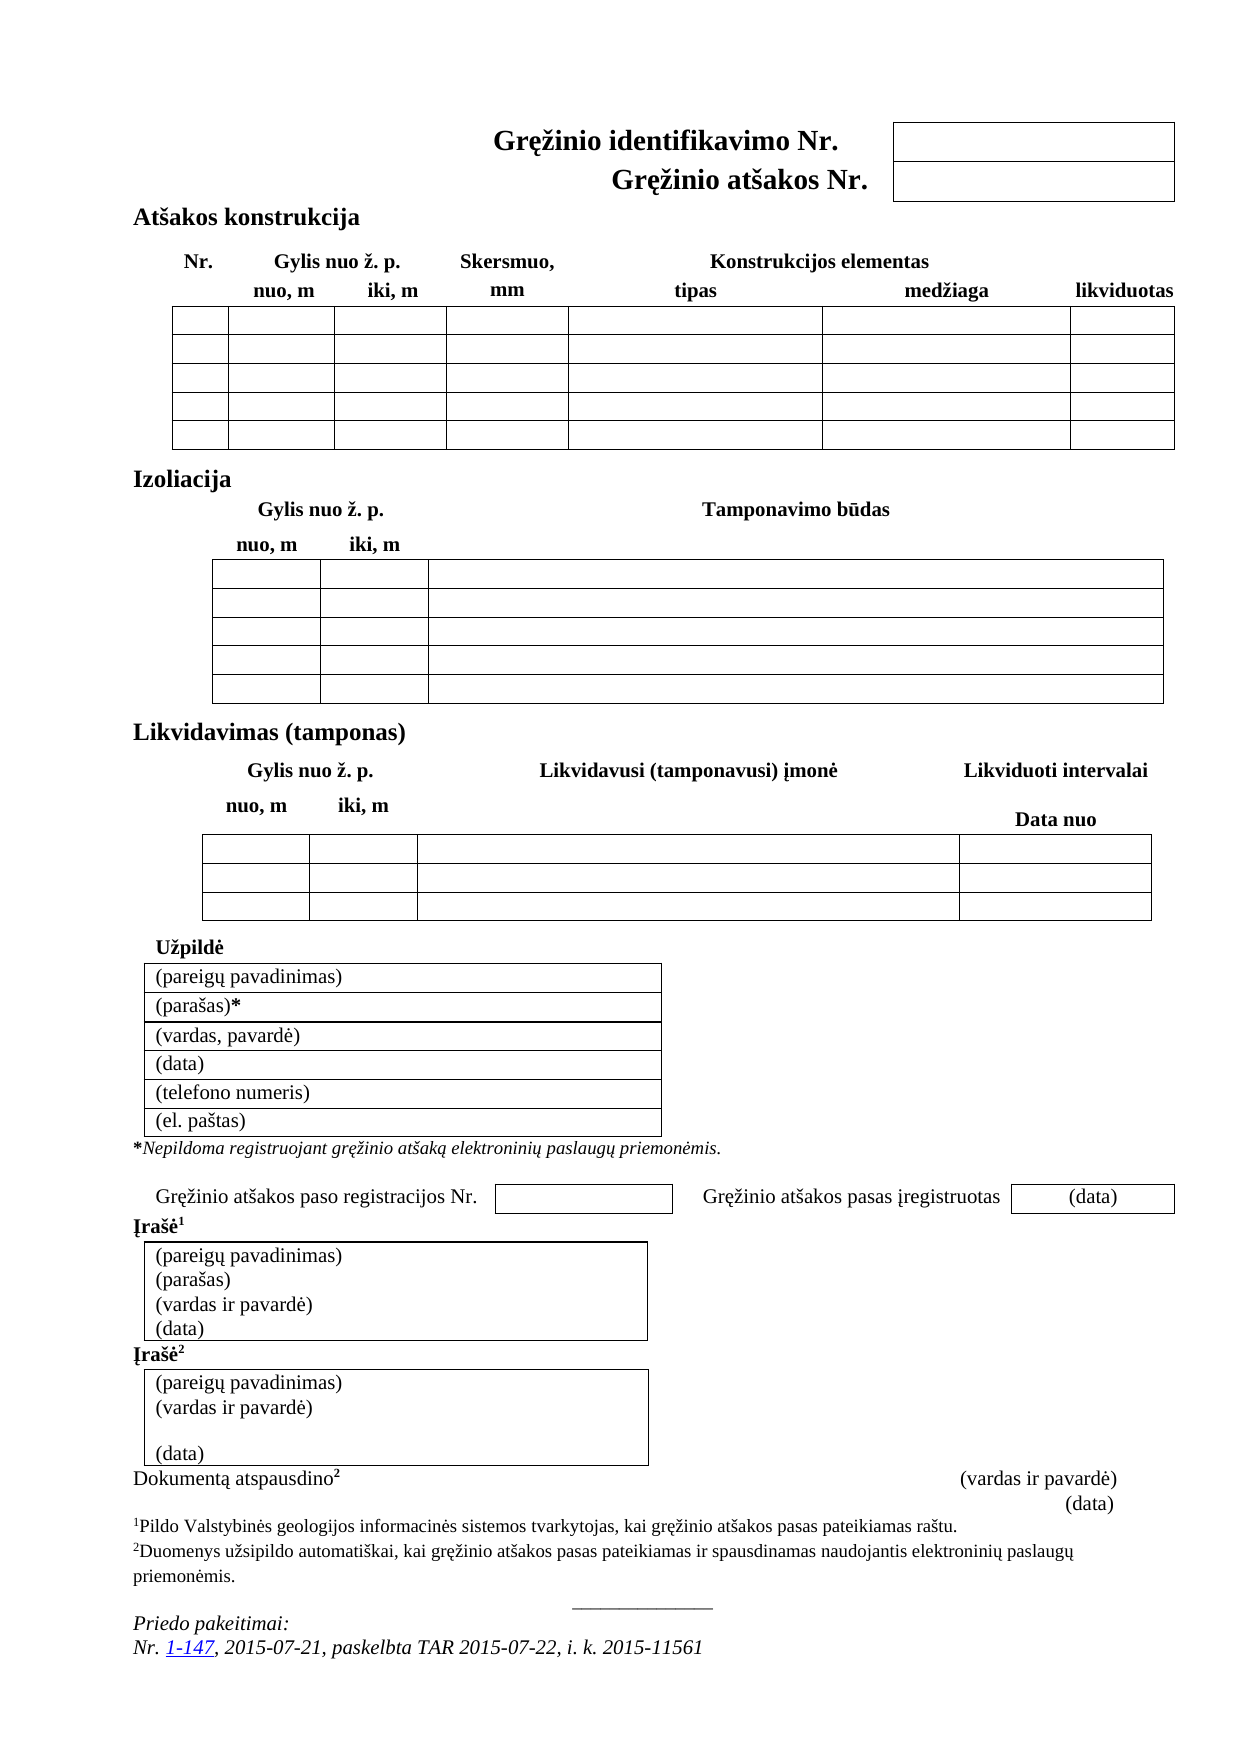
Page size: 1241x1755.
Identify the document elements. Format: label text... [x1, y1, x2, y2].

table_cell [569, 364, 822, 392]
table_cell (vardas ir pavardė) (data) [145, 1395, 648, 1465]
text Priedo pakeitimai: [133, 1611, 1152, 1635]
table_cell [229, 364, 334, 392]
table_cell likviduotas [1071, 277, 1174, 306]
table_cell (vardas ir pavardė) [145, 1291, 647, 1316]
table_cell nuo, m [213, 524, 321, 559]
text Izoliacija [133, 464, 1152, 492]
table_header Nr. [172, 242, 228, 306]
table_cell [133, 588, 212, 617]
table_cell medžiaga [823, 277, 1071, 306]
table_header Gylis nuo ž. p. [203, 750, 417, 785]
table_header Gylis nuo ž. p. [213, 497, 428, 524]
table_cell [823, 307, 1070, 334]
table_cell (vardas, pavardė) [145, 1023, 661, 1050]
table_cell [960, 893, 1151, 920]
table_cell [310, 864, 417, 892]
table_cell nuo, m [228, 277, 339, 306]
text Nr. 1-147, 2015-07-21, paskelbta TAR 2015-07-22, i. k. 2015-11561 [133, 1635, 1152, 1659]
text 1Pildo Valstybinės geologijos informacinės sistemos tvarkytojas, kai gręžinio atšakos pasas pateikiamas raštu. [133, 1515, 1152, 1537]
table_cell [1071, 307, 1174, 334]
table_cell [133, 892, 202, 920]
table_header [133, 497, 213, 559]
table_cell [321, 675, 428, 702]
table_cell [569, 393, 822, 420]
table_cell [321, 589, 428, 617]
table_header Gylis nuo ž. p. [228, 242, 446, 277]
table_header Gręžinio atšakos pasas įregistruotas [673, 1184, 1011, 1213]
table_cell [213, 589, 320, 617]
table_cell Gręžinio atšakos Nr. [144, 161, 893, 201]
table_cell [1071, 393, 1174, 420]
table_cell [213, 675, 320, 702]
table_cell [418, 893, 959, 920]
table_cell [144, 306, 172, 334]
table_cell (parašas)* [145, 993, 661, 1021]
table_cell (parašas) [145, 1267, 647, 1291]
table_cell [321, 618, 428, 645]
table_cell [144, 420, 172, 449]
table_cell [213, 560, 320, 588]
table_cell (data) [145, 1051, 661, 1079]
table_cell [447, 421, 568, 449]
table_header [144, 242, 172, 277]
table_cell [1071, 364, 1174, 392]
table_cell [894, 162, 1174, 201]
table_cell [429, 618, 1163, 645]
table_cell [447, 364, 568, 392]
table_cell [648, 1267, 1130, 1291]
table_header [648, 1241, 1130, 1267]
table_cell [213, 618, 320, 645]
table_cell [447, 307, 568, 334]
table_cell [310, 893, 417, 920]
table_cell [173, 307, 228, 334]
table_cell [447, 335, 568, 363]
table_cell [133, 559, 212, 588]
table_header [133, 750, 203, 834]
table_cell [429, 675, 1163, 702]
table_cell (el. paštas) [145, 1109, 661, 1136]
text Likvidavimas (tamponas) [133, 717, 1152, 746]
table_cell [569, 421, 822, 449]
table_cell [823, 364, 1070, 392]
table_header Gręžinio identifikavimo Nr. [144, 122, 893, 161]
table_header (data) [1012, 1185, 1174, 1213]
table_cell [447, 393, 568, 420]
table_cell [823, 335, 1070, 363]
table_header [496, 1185, 672, 1213]
table_cell [569, 335, 822, 363]
table_header (pareigų pavadinimas) [145, 1243, 647, 1267]
table_cell [133, 834, 202, 863]
table_cell [960, 835, 1151, 863]
table_cell [133, 617, 212, 645]
table_cell [173, 393, 228, 420]
text Įrašė2 [133, 1341, 1152, 1366]
table_header Likvidavusi (tamponavusi) įmonė [417, 750, 960, 834]
table_cell [648, 1316, 1130, 1340]
table_cell [429, 560, 1163, 588]
table_cell [648, 1291, 1130, 1316]
text _______________ [133, 1589, 1152, 1611]
table_cell [173, 335, 228, 363]
table_header Gręžinio atšakos paso registracijos Nr. [144, 1184, 495, 1213]
table_cell [823, 421, 1070, 449]
table_cell [335, 393, 446, 420]
table_cell (telefono numeris) [145, 1080, 661, 1107]
table_cell tipas [568, 277, 823, 306]
table_cell [133, 674, 212, 702]
text *Nepildoma registruojant gręžinio atšaką elektroninių paslaugų priemonėmis. [133, 1137, 1152, 1159]
table_cell [418, 864, 959, 892]
table_cell [321, 560, 428, 588]
table_cell [144, 334, 172, 363]
table_cell [229, 307, 334, 334]
table_cell [335, 364, 446, 392]
table_cell [429, 589, 1163, 617]
text Atšakos konstrukcija [133, 202, 1152, 231]
text Įrašė1 [133, 1214, 1152, 1238]
table_cell [418, 835, 959, 863]
table_header Konstrukcijos elementas [568, 242, 1071, 277]
table_cell [229, 335, 334, 363]
table_cell [429, 646, 1163, 674]
table_cell [229, 421, 334, 449]
table_cell [203, 835, 309, 863]
table_cell [144, 392, 172, 420]
table_cell [173, 364, 228, 392]
table_cell [203, 893, 309, 920]
table_cell [1071, 335, 1174, 363]
table_cell nuo, m [203, 785, 309, 834]
table_cell [321, 646, 428, 674]
table_header Tamponavimo būdas [429, 497, 1163, 559]
table_cell (pareigų pavadinimas) [145, 964, 661, 992]
table_cell iki, m [340, 277, 446, 306]
table_cell [133, 863, 202, 892]
table_cell [1071, 421, 1174, 449]
table_header Užpildė [144, 935, 661, 963]
table_cell [335, 335, 446, 363]
table_cell [335, 307, 446, 334]
table_header Skersmuo, mm [446, 242, 568, 306]
table_cell [144, 277, 172, 306]
table_header [1071, 242, 1174, 277]
table_cell [203, 864, 309, 892]
table_cell [569, 307, 822, 334]
table_cell [144, 363, 172, 392]
table_cell [649, 1395, 1130, 1465]
table_cell [213, 646, 320, 674]
table_cell [823, 393, 1070, 420]
table_cell [310, 835, 417, 863]
table_cell [133, 645, 212, 674]
table_cell [335, 421, 446, 449]
table_cell iki, m [321, 524, 428, 559]
table_cell [173, 421, 228, 449]
table_header (pareigų pavadinimas) [145, 1370, 648, 1394]
text 2Duomenys užsipildo automatiškai, kai gręžinio atšakos pasas pateikiamas ir spausdinamas naudojantis elektroninių paslaugų priemonėmis. [133, 1540, 1152, 1586]
table_header Likviduoti intervalai Data nuo [960, 750, 1152, 834]
table_header [894, 123, 1174, 161]
table_header [649, 1369, 1130, 1394]
table_cell [229, 393, 334, 420]
table_cell (data) [145, 1316, 647, 1340]
text (data) [133, 1491, 1163, 1515]
table_cell [960, 864, 1151, 892]
text Dokumentą atspausdino2 (vardas ir pavardė) [133, 1466, 1163, 1491]
table_cell iki, m [309, 785, 417, 834]
